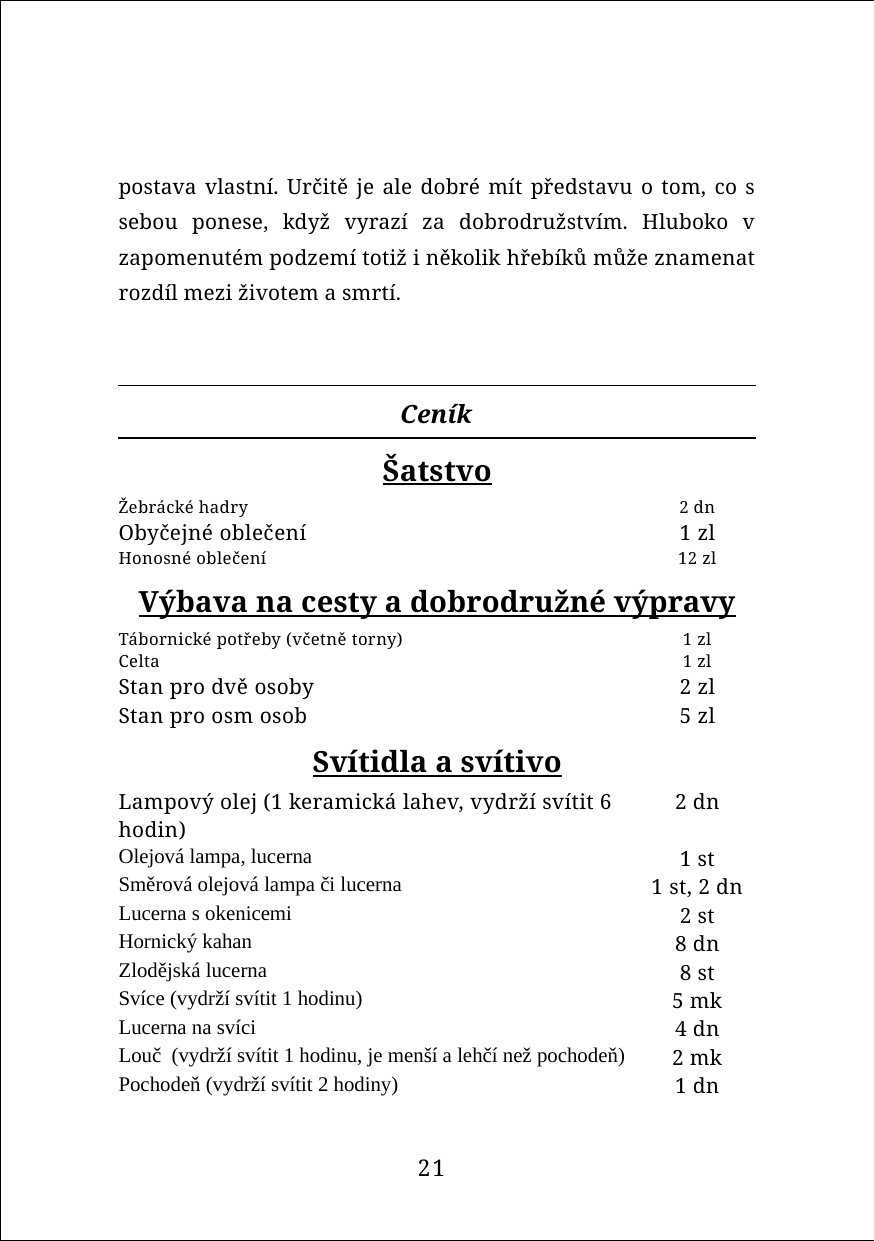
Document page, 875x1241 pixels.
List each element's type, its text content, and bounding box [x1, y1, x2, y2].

table_cell Louč (vydrží svítit 1 hodinu, je menší a lehčí než pochodeň) [118, 1043, 638, 1071]
table_cell Tábornické potřeby (včetně torny) [118, 627, 638, 650]
table_cell Lucerna s okenicemi [118, 901, 638, 929]
table_header Ceník [118, 386, 756, 437]
table_cell 8 st [638, 958, 756, 986]
table_cell Směrová olejová lampa či lucerna [118, 873, 638, 901]
table_cell Zlodějská lucerna [118, 958, 638, 986]
table_cell 2 st [638, 901, 756, 929]
table_cell 1 dn [638, 1071, 756, 1100]
table_cell 12 zl [638, 547, 756, 569]
table_cell 8 dn [638, 929, 756, 958]
table_cell 2 dn [638, 496, 756, 518]
table_cell Žebrácké hadry [118, 496, 638, 518]
table_cell Obyčejné oblečení [118, 518, 638, 547]
table_cell Honosné oblečení [118, 547, 638, 569]
table_cell 2 dn [638, 787, 756, 844]
table_cell 2 zl [638, 673, 756, 701]
table_cell Svíce (vydrží svítit 1 hodinu) [118, 986, 638, 1014]
table_cell Hornický kahan [118, 929, 638, 958]
table_cell Lucerna na svíci [118, 1015, 638, 1043]
table_cell 4 dn [638, 1015, 756, 1043]
table_cell Lampový olej (1 keramická lahev, vydrží svítit 6 hodin) [118, 787, 638, 844]
table_cell 1 zl [638, 627, 756, 650]
table_cell Šatstvo [118, 439, 756, 496]
table_cell 1 zl [638, 518, 756, 547]
table_cell 1 st [638, 844, 756, 872]
table_cell Svítidla a svítivo [118, 729, 756, 787]
table_cell 5 mk [638, 986, 756, 1014]
table_cell Stan pro osm osob [118, 701, 638, 729]
table_cell Celta [118, 650, 638, 672]
text postava vlastní. Určitě je ale dobré mít představu o tom, co s sebou ponese, když vyrazí za dobrodružstvím. Hluboko v zapomenutém podzemí totiž i několik hřebíků může znamenat rozdíl mezi životem a smrtí. [118, 172, 756, 307]
table_cell 1 st, 2 dn [638, 873, 756, 901]
table_cell 2 mk [638, 1043, 756, 1071]
table_cell 5 zl [638, 701, 756, 729]
table_cell Stan pro dvě osoby [118, 673, 638, 701]
table_cell 1 zl [638, 650, 756, 672]
table_cell Pochodeň (vydrží svítit 2 hodiny) [118, 1071, 638, 1100]
table_cell Výbava na cesty a dobrodružné výpravy [118, 569, 756, 627]
table_cell Olejová lampa, lucerna [118, 844, 638, 872]
